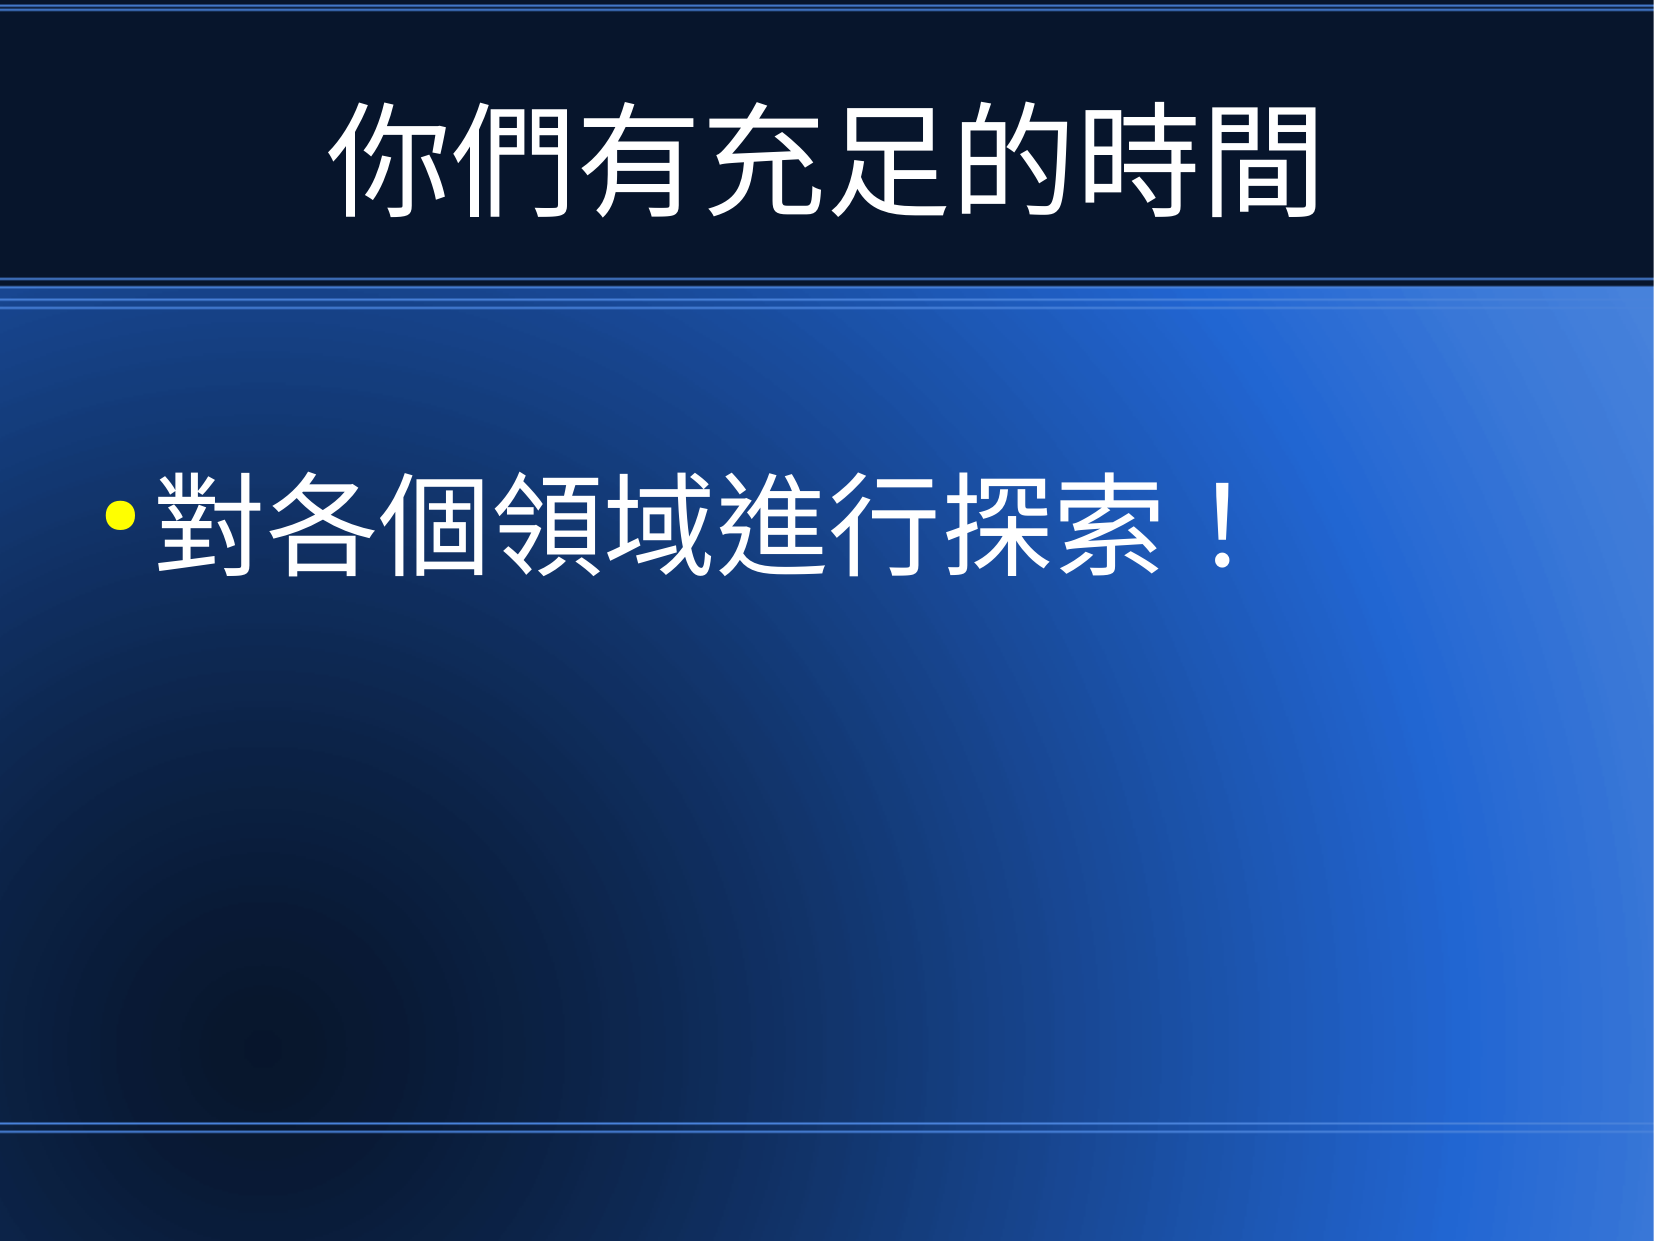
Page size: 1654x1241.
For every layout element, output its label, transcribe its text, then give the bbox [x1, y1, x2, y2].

picture [0, 0, 1654, 1241]
list 對各個領域進行探索！ [82, 355, 1571, 1241]
title 你們有充足的時間 [82, 49, 1571, 257]
